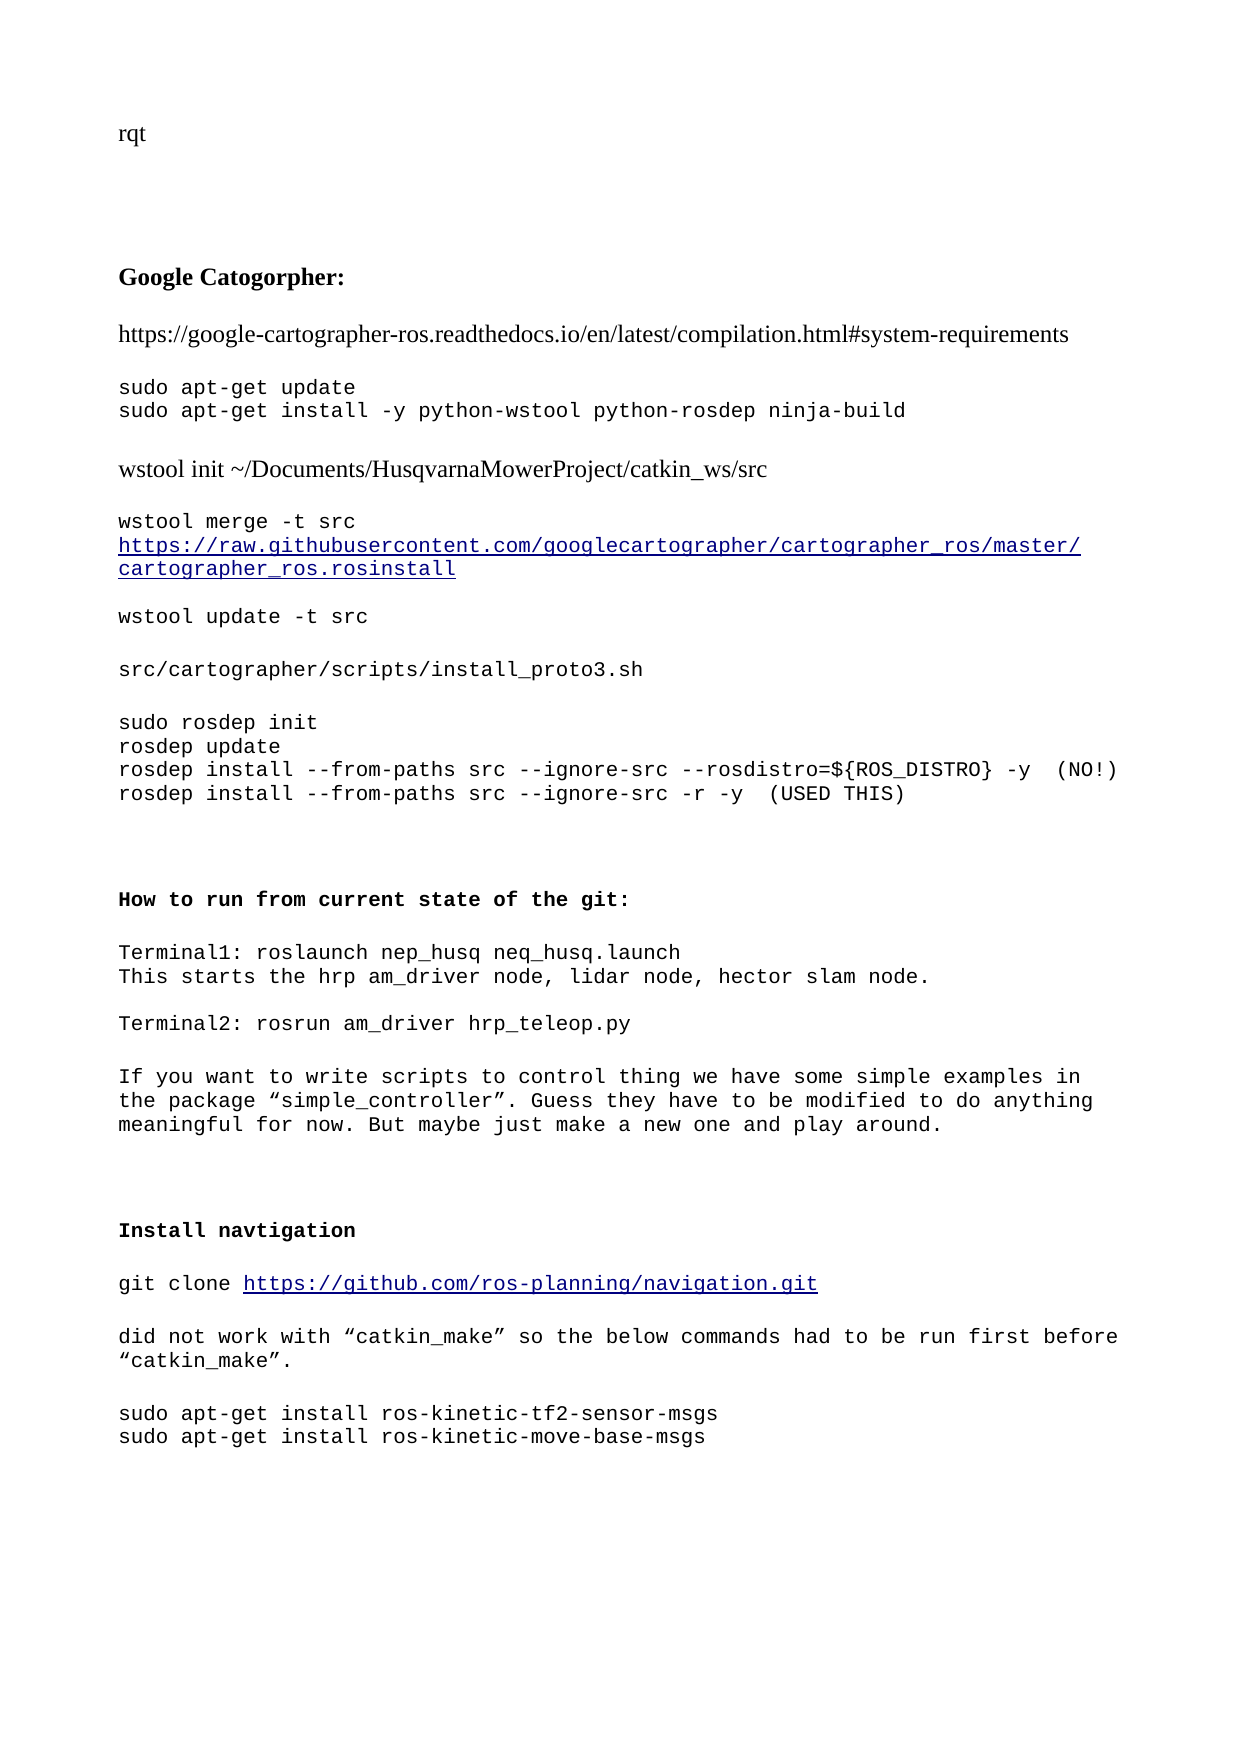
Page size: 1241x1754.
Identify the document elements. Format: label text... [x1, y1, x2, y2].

text wstool merge -t src https://raw.githubusercontent.com/googlecartographer/cartographer_ros/master/cartographer_ros.rosinstall [118, 511, 1122, 582]
text sudo apt-get install -y python-wstool python-rosdep ninja-build [118, 401, 1122, 424]
text Terminal1: roslaunch nep_husq neq_husq.launch This starts the hrp am_driver node, lidar node, hector slam node. Terminal2: rosrun am_driver hrp_teleop.py [118, 942, 1122, 1037]
text wstool update -t src [118, 606, 1122, 629]
text src/cartographer/scripts/install_proto3.sh [118, 659, 1122, 682]
text sudo rosdep init [118, 712, 1122, 736]
text Install navtigation [118, 1220, 1122, 1243]
text sudo apt-get install ros-kinetic-tf2-sensor-msgs sudo apt-get install ros-kinetic-move-base-msgs [118, 1403, 1122, 1450]
text git clone https://github.com/ros-planning/navigation.git [118, 1273, 1122, 1297]
text rosdep install --from-paths src --ignore-src --rosdistro=${ROS_DISTRO} -y (NO!) rosdep install --from-paths src --ignore-src -r -y (USED THIS) [118, 759, 1122, 807]
text did not work with “catkin_make” so the below commands had to be run first before “catkin_make”. [118, 1326, 1122, 1373]
text Google Catogorpher: [118, 262, 1122, 291]
text rosdep update [118, 736, 1122, 759]
text https://google-cartographer-ros.readthedocs.io/en/latest/compilation.html#system-requirements [118, 319, 1122, 348]
text How to run from current state of the git: [118, 889, 1122, 913]
text wstool init ~/Documents/HusqvarnaMowerProject/catkin_ws/src [118, 454, 1122, 482]
text If you want to write scripts to control thing we have some simple examples in the package “simple_controller”. Guess they have to be modified to do anything meaningful for now. But maybe just make a new one and play around. [118, 1066, 1122, 1137]
text sudo apt-get update [118, 377, 1122, 401]
text rqt [118, 118, 1122, 147]
